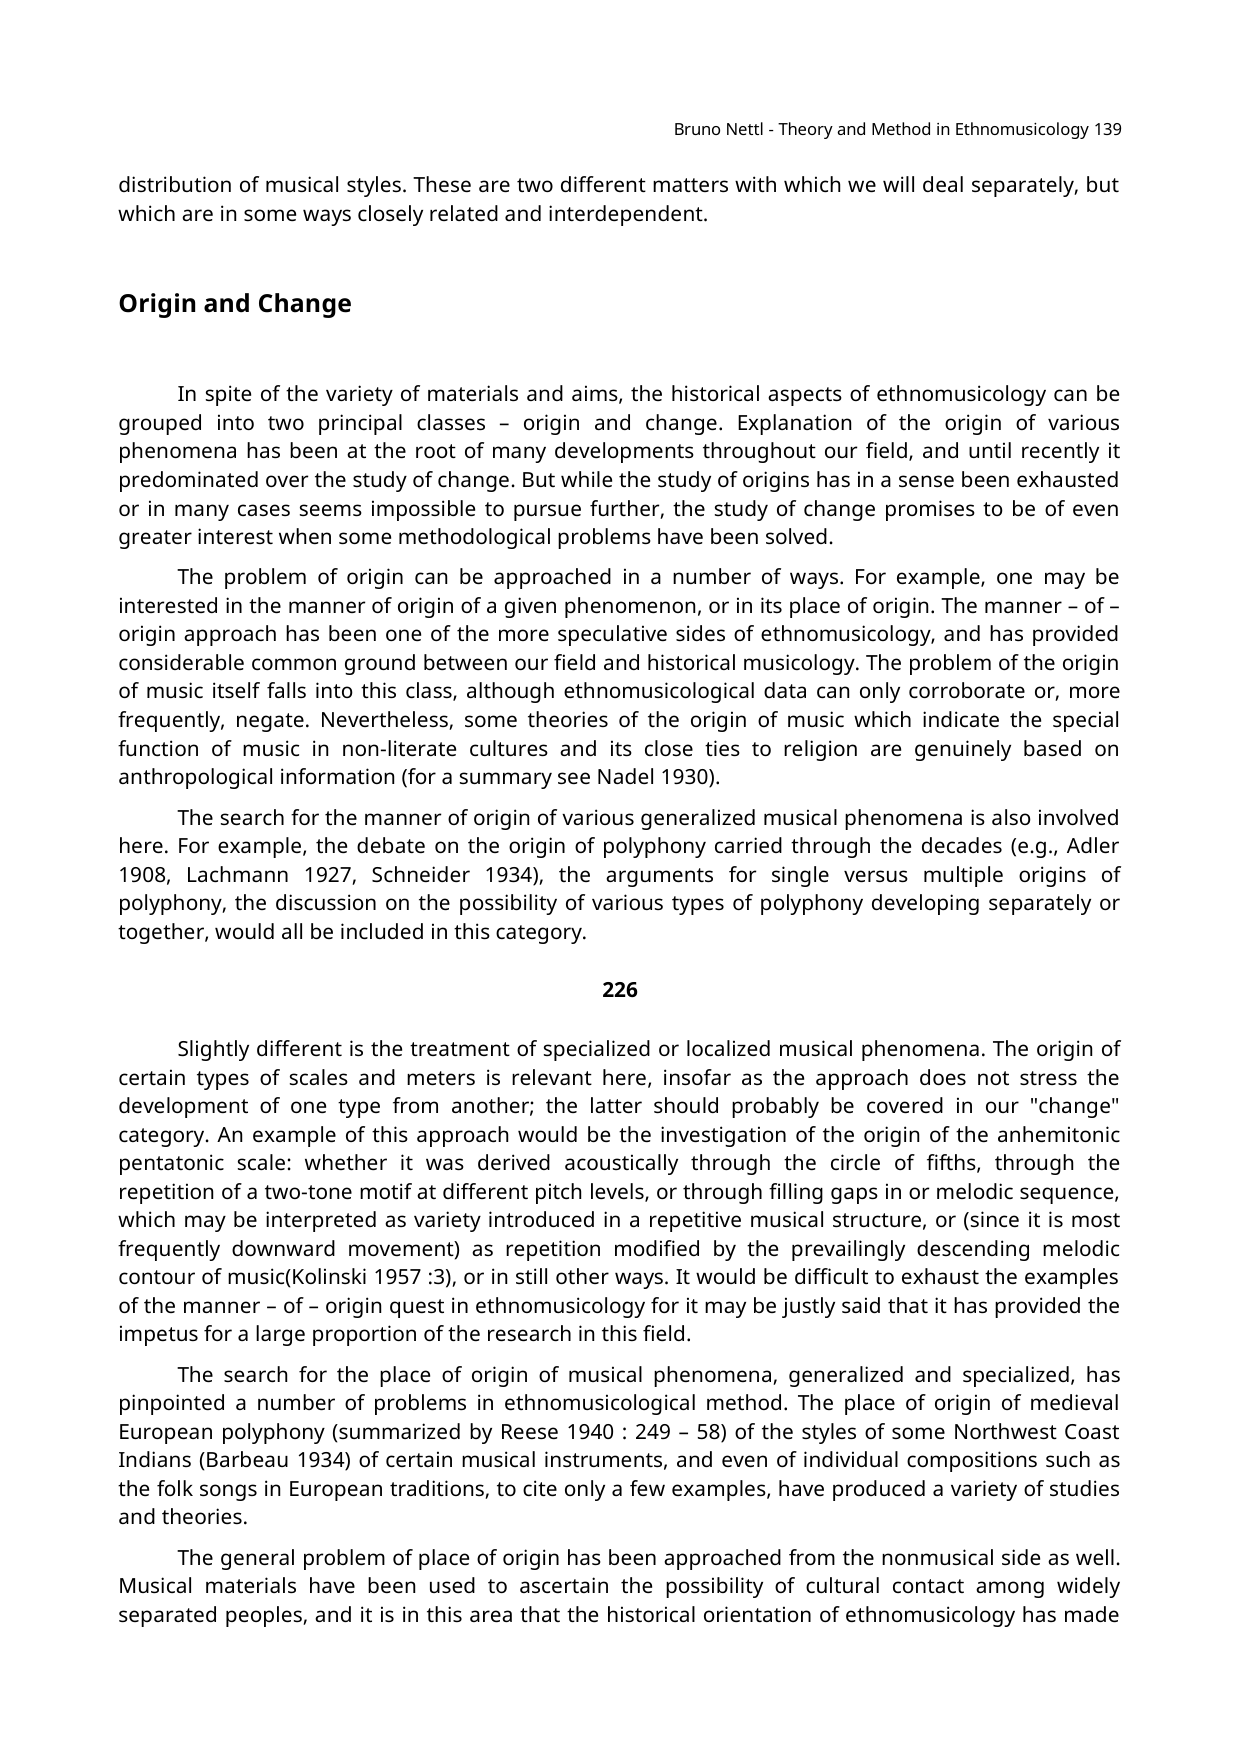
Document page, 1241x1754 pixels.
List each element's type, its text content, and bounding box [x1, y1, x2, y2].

subtitle Origin and Change [118, 286, 1122, 320]
text The general problem of place of origin has been approached from the nonmusical side as well. Musical materials have been used to ascertain the possibility of cultural contact among widely separated peoples, and it is in this area that the historical orientation of ethnomusicology has made [118, 1543, 1122, 1628]
text Slightly different is the treatment of specialized or localized musical phenomena. The origin of certain types of scales and meters is relevant here, insofar as the approach does not stress the development of one type from another; the latter should probably be covered in our "change" category. An example of this approach would be the investigation of the origin of the anhemitonic pentatonic scale: whether it was derived acoustically through the circle of fifths, through the repetition of a two-tone motif at different pitch levels, or through filling gaps in or melodic sequence, which may be interpreted as variety introduced in a repetitive musical structure, or (since it is most frequently downward movement) as repetition modified by the prevailingly descending melodic contour of music(Kolinski 1957 :3), or in still other ways. It would be difficult to exhaust the examples of the manner – of – origin quest in ethnomusicology for it may be justly said that it has provided the impetus for a large proportion of the research in this field. [118, 1034, 1122, 1348]
text The search for the place of origin of musical phenomena, generalized and specialized, has pinpointed a number of problems in ethnomusicological method. The place of origin of medieval European polyphony (summarized by Reese 1940 : 249 – 58) of the styles of some Northwest Coast Indians (Barbeau 1934) of certain musical instruments, and even of individual compositions such as the folk songs in European traditions, to cite only a few examples, have produced a variety of studies and theories. [118, 1359, 1122, 1531]
text 226 [118, 975, 1122, 1004]
text The search for the manner of origin of various generalized musical phenomena is also involved here. For example, the debate on the origin of polyphony carried through the decades (e.g., Adler 1908, Lachmann 1927, Schneider 1934), the arguments for single versus multiple origins of polyphony, the discussion on the possibility of various types of polyphony developing separately or together, would all be included in this category. [118, 802, 1122, 945]
text distribution of musical styles. These are two different matters with which we will deal separately, but which are in some ways closely related and interdependent. [118, 170, 1122, 227]
text In spite of the variety of materials and aims, the historical aspects of ethnomusicology can be grouped into two principal classes – origin and change. Explanation of the origin of various phenomena has been at the root of many developments throughout our field, and until recently it predominated over the study of change. But while the study of origins has in a sense been exhausted or in many cases seems impossible to pursue further, the study of change promises to be of even greater interest when some methodological problems have been solved. [118, 379, 1122, 551]
text The problem of origin can be approached in a number of ways. For example, one may be interested in the manner of origin of a given phenomenon, or in its place of origin. The manner – of – origin approach has been one of the more speculative sides of ethnomusicology, and has provided considerable common ground between our field and historical musicology. The problem of the origin of music itself falls into this class, although ethnomusicological data can only corroborate or, more frequently, negate. Nevertheless, some theories of the origin of music which indicate the special function of music in non-literate cultures and its close ties to religion are genuinely based on anthropological information (for a summary see Nadel 1930). [118, 562, 1122, 791]
